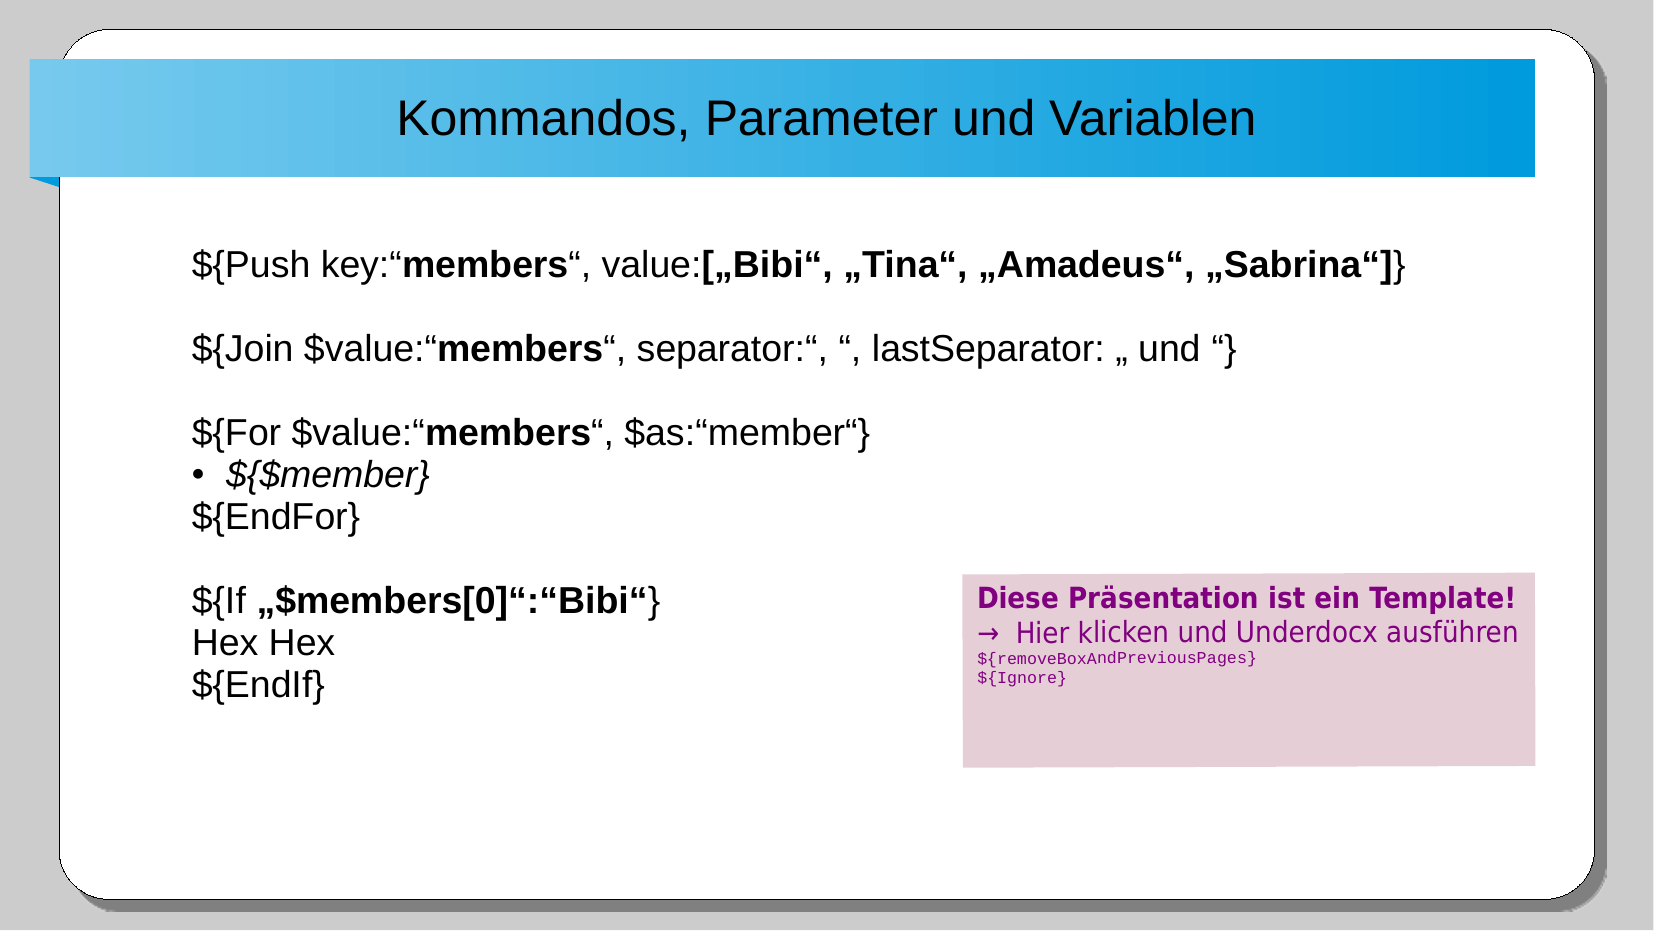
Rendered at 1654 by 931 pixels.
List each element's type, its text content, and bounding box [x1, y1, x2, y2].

title Kommandos, Parameter und Variablen [118, 59, 1536, 178]
text_box Diese Präsentation ist ein Template! → Hier klicken und Underdocx ausführen ${removeBoxAndPreviousPages} ${Ignore} [962, 572, 1536, 768]
text_box ${Push key:“members“, value:[„Bibi“, „Tina“, „Amadeus“, „Sabrina“]} ${Join $value:“members“, separator:“, “, lastSeparator: „ und “} ${For $value:“members“, $as:“member“}  ${$member} ${EndFor} ${If „$members[0]“:“Bibi“} Hex Hex ${EndIf} [177, 236, 1477, 857]
